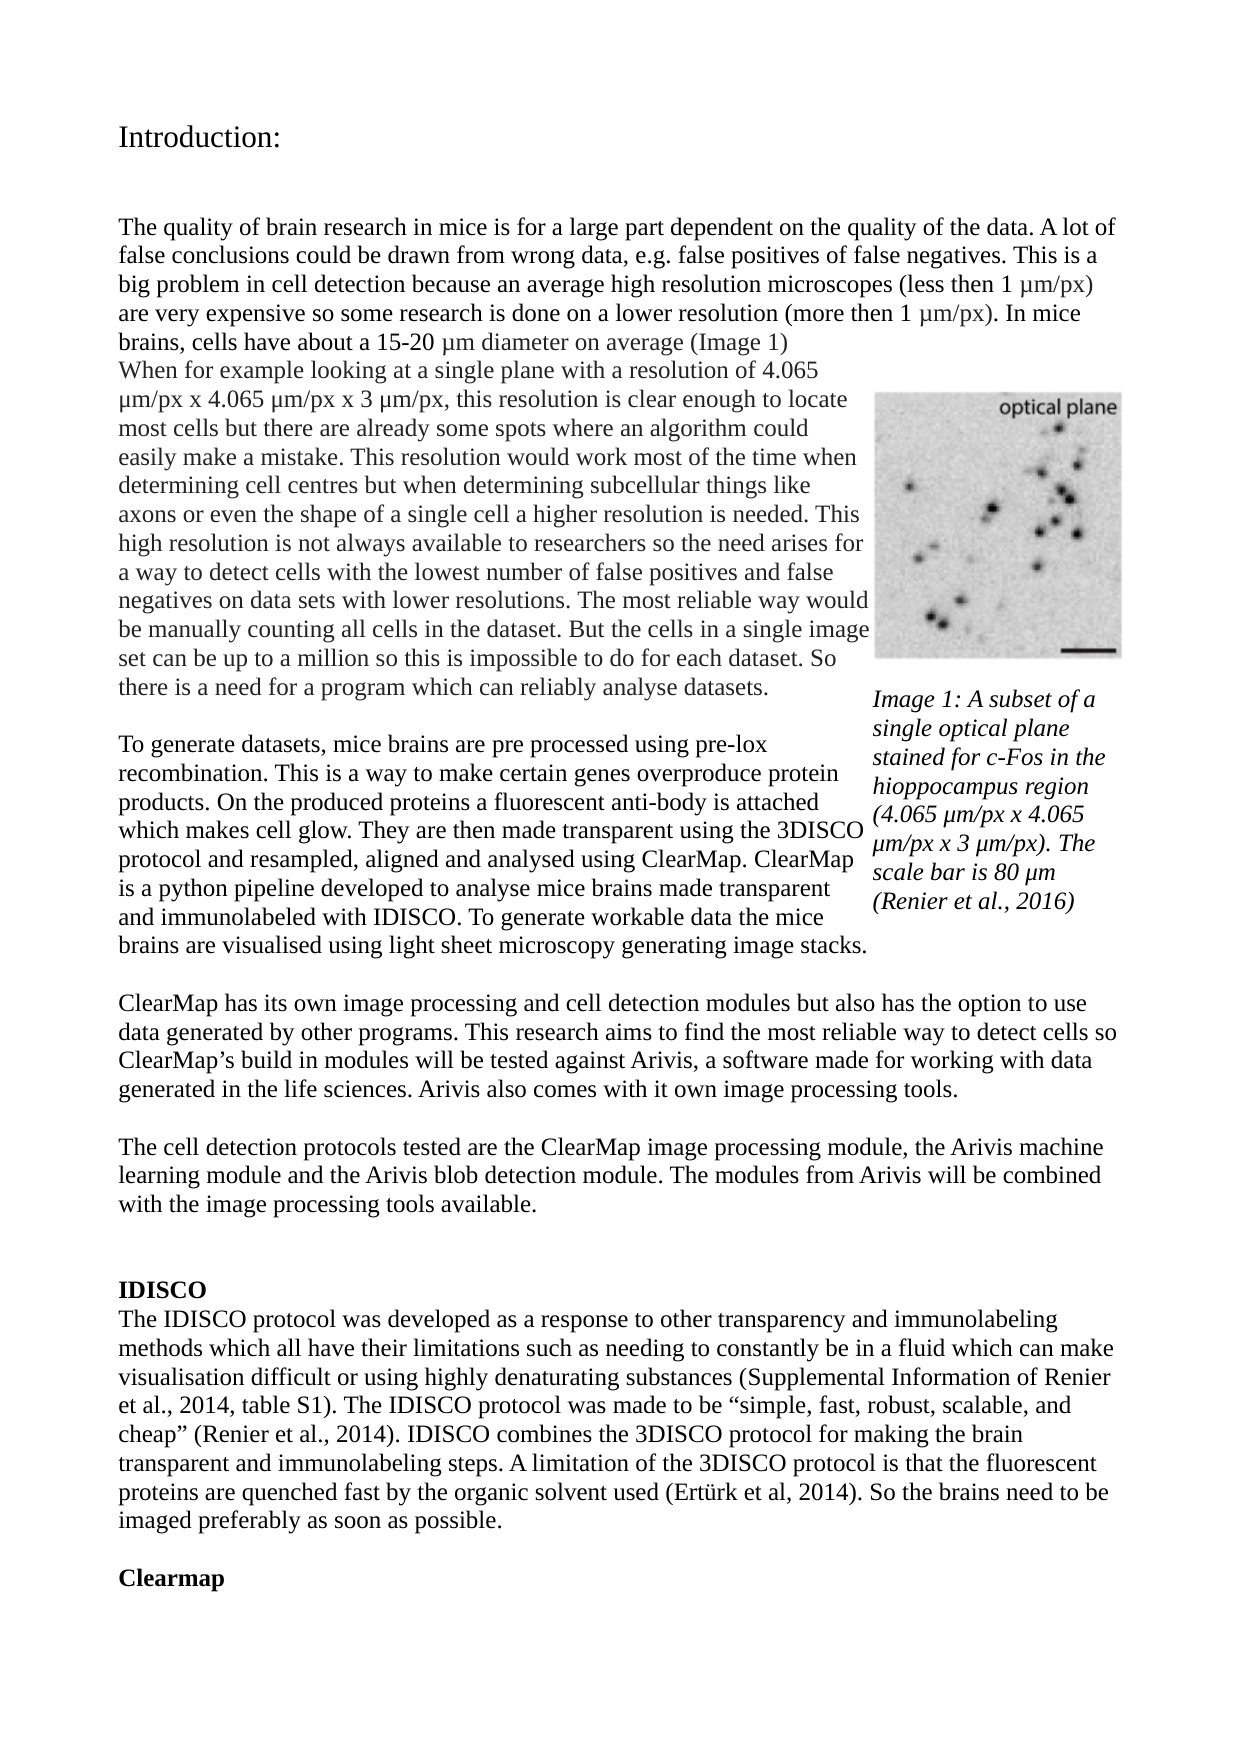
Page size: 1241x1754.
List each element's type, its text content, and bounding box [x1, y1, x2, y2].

picture [872, 386, 1123, 670]
text Introduction: [118, 118, 1122, 154]
text To generate datasets, mice brains are pre processed using pre-lox recombination. This is a way to make certain genes overproduce protein products. On the produced proteins a fluorescent anti-body is attached which makes cell glow. They are then made transparent using the 3DISCO protocol and resampled, aligned and analysed using ClearMap. ClearMap is a python pipeline developed to analyse mice brains made transparent and immunolabeled with IDISCO. To generate workable data the mice brains are visualised using light sheet microscopy generating image stacks. [118, 729, 1122, 959]
text The cell detection protocols tested are the ClearMap image processing module, the Arivis machine learning module and the Arivis blob detection module. The modules from Arivis will be combined with the image processing tools available. [118, 1132, 1122, 1218]
text ClearMap has its own image processing and cell detection modules but also has the option to use data generated by other programs. This research aims to find the most reliable way to detect cells so ClearMap’s build in modules will be tested against Arivis, a software made for working with data generated in the life sciences. Arivis also comes with it own image processing tools. [118, 988, 1122, 1103]
text IDISCO [118, 1275, 1122, 1304]
text The quality of brain research in mice is for a large part dependent on the quality of the data. A lot of false conclusions could be drawn from wrong data, e.g. false positives of false negatives. This is a big problem in cell detection because an average high resolution microscopes (less then 1 µm/px) are very expensive so some research is done on a lower resolution (more then 1 µm/px). In mice brains, cells have about a 15-20 µm diameter on average (Image 1) [118, 212, 1122, 355]
text When for example looking at a single plane with a resolution of 4.065 μm/px x 4.065 μm/px x 3 μm/px, this resolution is clear enough to locate most cells but there are already some spots where an algorithm could easily make a mistake. This resolution would work most of the time when determining cell centres but when determining subcellular things like axons or even the shape of a single cell a higher resolution is needed. This high resolution is not always available to researchers so the need arises for a way to detect cells with the lowest number of false positives and false negatives on data sets with lower resolutions. The most reliable way would be manually counting all cells in the dataset. But the cells in a single image set can be up to a million so this is impossible to do for each dataset. So there is a need for a program which can reliably analyse datasets. [118, 355, 1122, 700]
text The IDISCO protocol was developed as a response to other transparency and immunolabeling methods which all have their limitations such as needing to constantly be in a fluid which can make visualisation difficult or using highly denaturating substances (Supplemental Information of Renier et al., 2014, table S1). The IDISCO protocol was made to be “simple, fast, robust, scalable, and cheap” (Renier et al., 2014). IDISCO combines the 3DISCO protocol for making the brain transparent and immunolabeling steps. A limitation of the 3DISCO protocol is that the fluorescent proteins are quenched fast by the organic solvent used (Ertürk et al, 2014). So the brains need to be imaged preferably as soon as possible. [118, 1304, 1122, 1534]
text Clearmap [118, 1563, 1122, 1592]
text Image 1: A subset of a single optical plane stained for c-Fos in the hioppocampus region (4.065 μm/px x 4.065 μm/px x 3 μm/px). The scale bar is 80 μm (Renier et al., 2016) [872, 670, 1122, 914]
